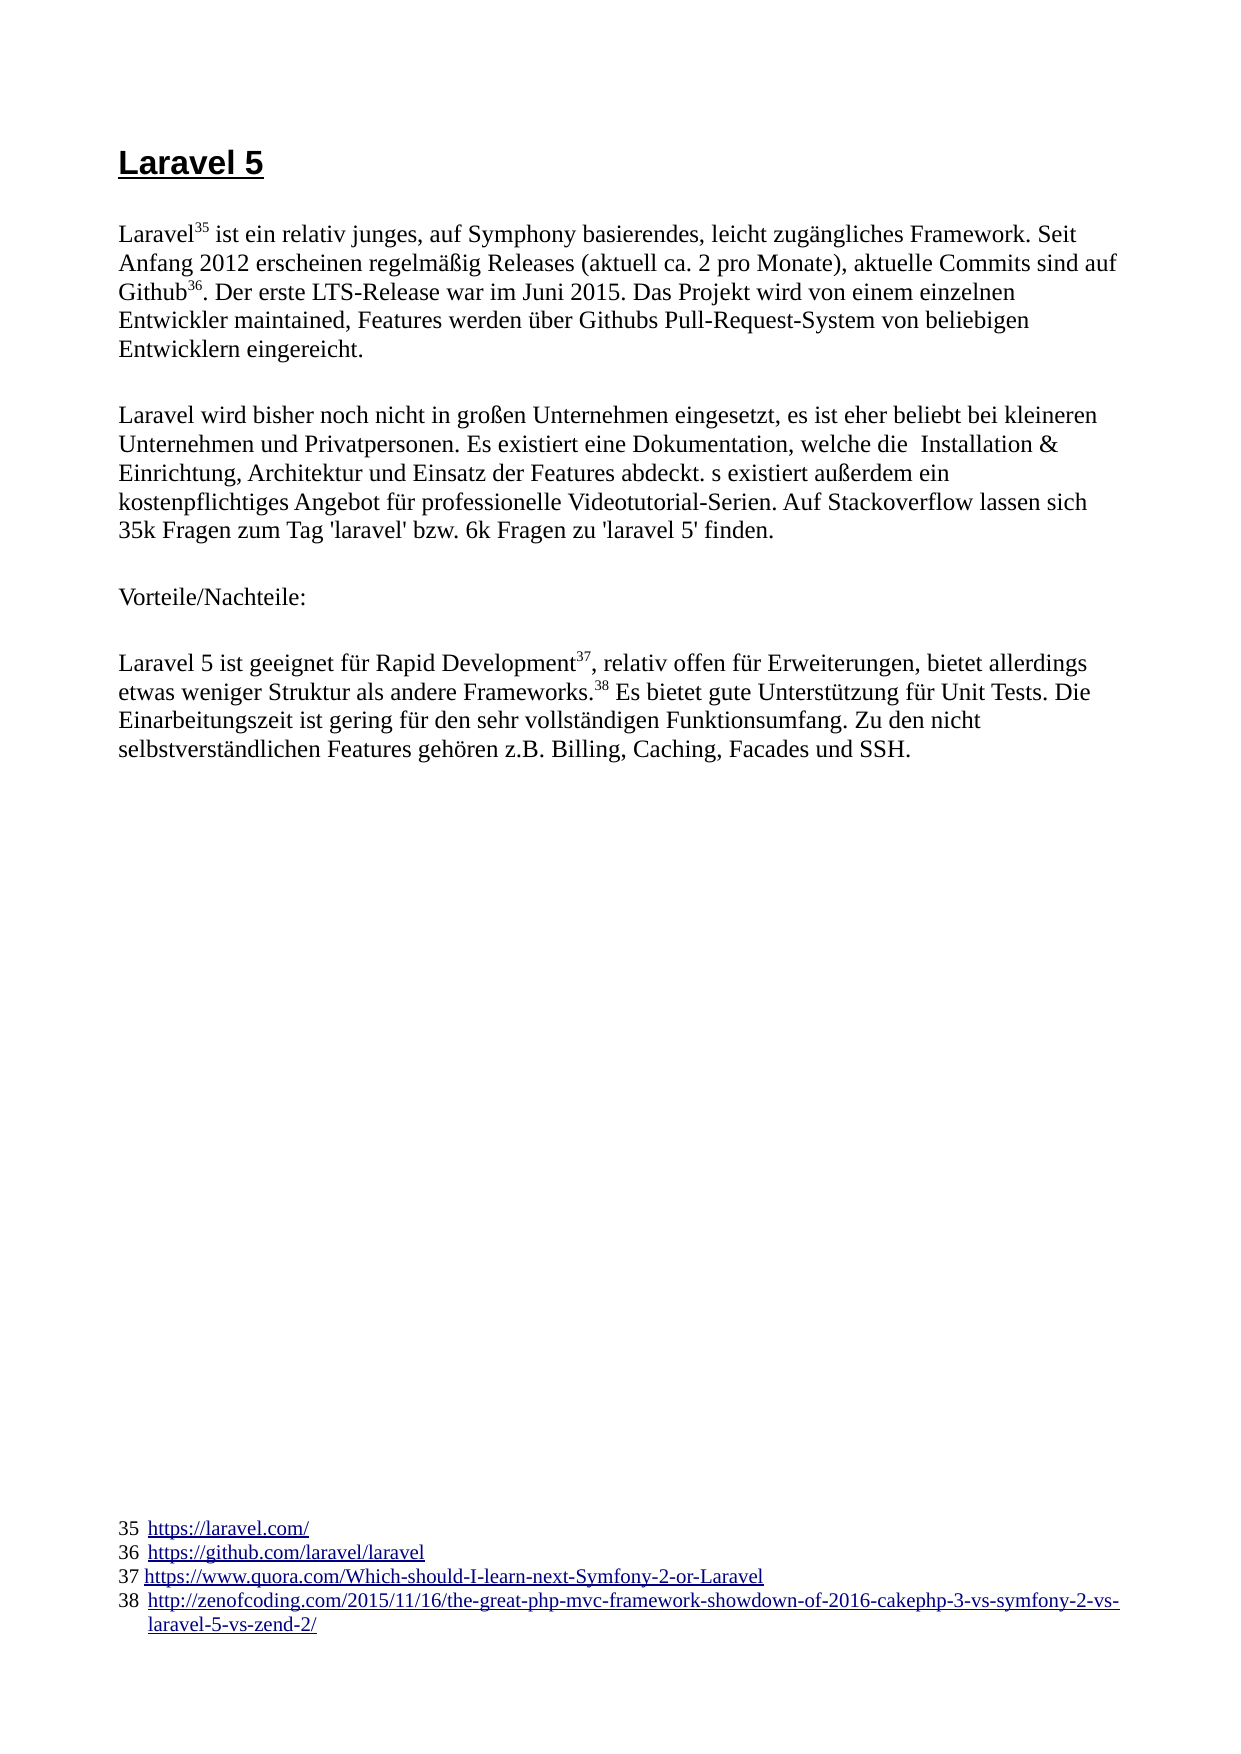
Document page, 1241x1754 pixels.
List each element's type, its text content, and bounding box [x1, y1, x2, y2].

subtitle Laravel 5 [118, 143, 1122, 182]
text Laravel ist ein relativ junges, auf Symphony basierendes, leicht zugängliches Framework. Seit Anfang 2012 erscheinen regelmäßig Releases (aktuell ca. 2 pro Monate), aktuelle Commits sind auf Github. Der erste LTS-Release war im Juni 2015. Das Projekt wird von einem einzelnen Entwickler maintained, Features werden über Githubs Pull-Request-System von beliebigen Entwicklern eingereicht. [118, 219, 1122, 363]
text Vorteile/Nachteile: [118, 582, 1122, 611]
text https://www.quora.com/Which-should-I-learn-next-Symfony-2-or-Laravel [118, 1564, 1122, 1588]
text http://zenofcoding.com/2015/11/16/the-great-php-mvc-framework-showdown-of-2016-cakephp-3-vs-symfony-2-vs-laravel-5-vs-zend-2/ [118, 1588, 1122, 1636]
text https://laravel.com/ [118, 1516, 1122, 1539]
text https://github.com/laravel/laravel [118, 1539, 1122, 1564]
text Laravel wird bisher noch nicht in großen Unternehmen eingesetzt, es ist eher beliebt bei kleineren Unternehmen und Privatpersonen. Es existiert eine Dokumentation, welche die Installation & Einrichtung, Architektur und Einsatz der Features abdeckt. s existiert außerdem ein kostenpflichtiges Angebot für professionelle Videotutorial-Serien. Auf Stackoverflow lassen sich 35k Fragen zum Tag 'laravel' bzw. 6k Fragen zu 'laravel 5' finden. [118, 401, 1122, 544]
text Laravel 5 ist geeignet für Rapid Development, relativ offen für Erweiterungen, bietet allerdings etwas weniger Struktur als andere Frameworks. Es bietet gute Unterstützung für Unit Tests. Die Einarbeitungszeit ist gering für den sehr vollständigen Funktionsumfang. Zu den nicht selbstverständlichen Features gehören z.B. Billing, Caching, Facades und SSH. [118, 648, 1122, 763]
